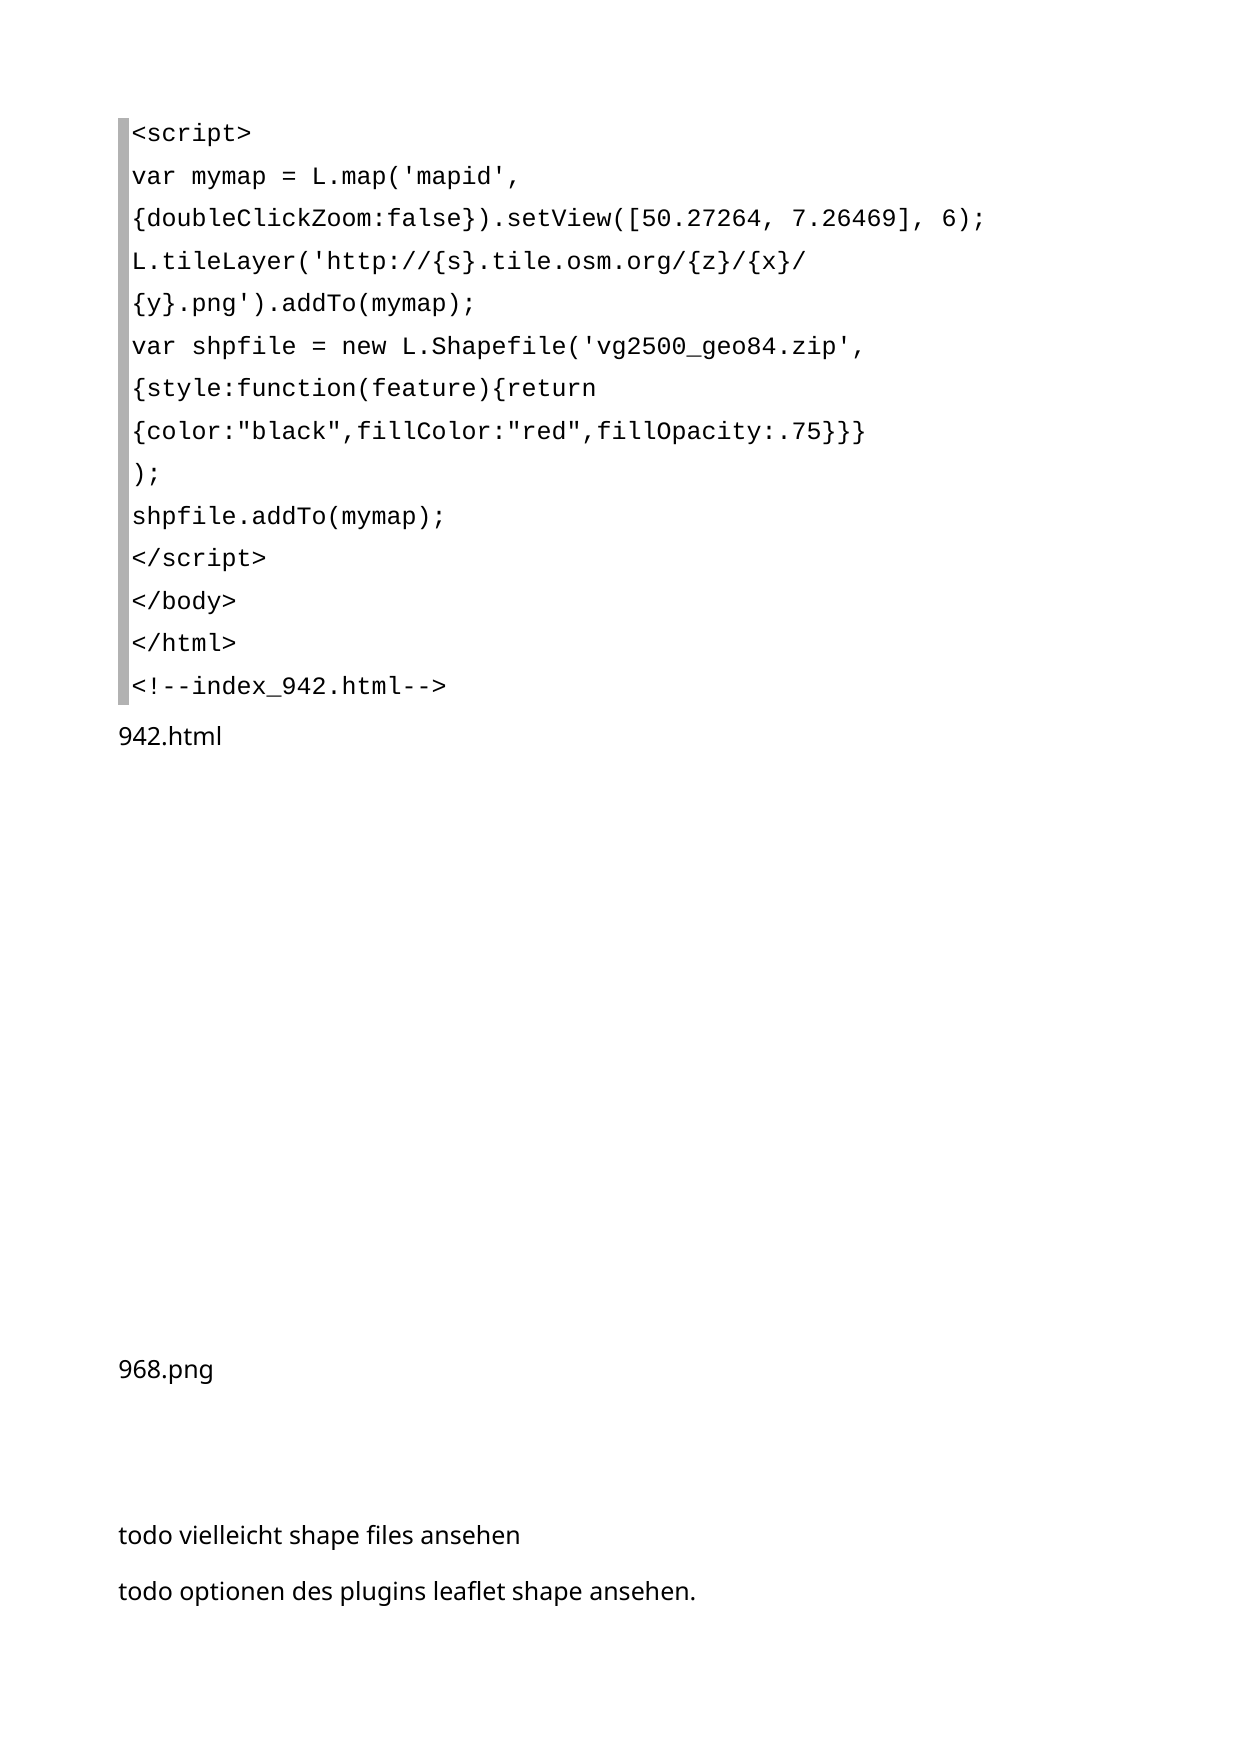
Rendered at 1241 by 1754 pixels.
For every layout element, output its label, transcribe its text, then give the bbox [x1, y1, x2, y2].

text <!--index_942.html--> [129, 671, 1122, 705]
text var shpfile = new L.Shapefile('vg2500_geo84.zip', [129, 331, 1122, 362]
text </script> [129, 543, 1122, 574]
text </body> [129, 586, 1122, 617]
text todo vielleicht shape files ansehen [118, 1518, 1122, 1552]
text var mymap = L.map('mapid', {doubleClickZoom:false}).setView([50.27264, 7.26469], 6); [129, 161, 1122, 234]
text L.tileLayer('http://{s}.tile.osm.org/{z}/{x}/{y}.png').addTo(mymap); [129, 246, 1122, 319]
text shpfile.addTo(mymap); [129, 501, 1122, 532]
text 968.png [118, 1352, 1122, 1386]
text <script> [129, 118, 1122, 149]
text ); [129, 458, 1122, 489]
text {style:function(feature){return {color:"black",fillColor:"red",fillOpacity:.75}}} [129, 373, 1122, 447]
text 942.html [118, 719, 1122, 753]
text </html> [129, 628, 1122, 659]
text todo optionen des plugins leaflet shape ansehen. [118, 1573, 1122, 1607]
